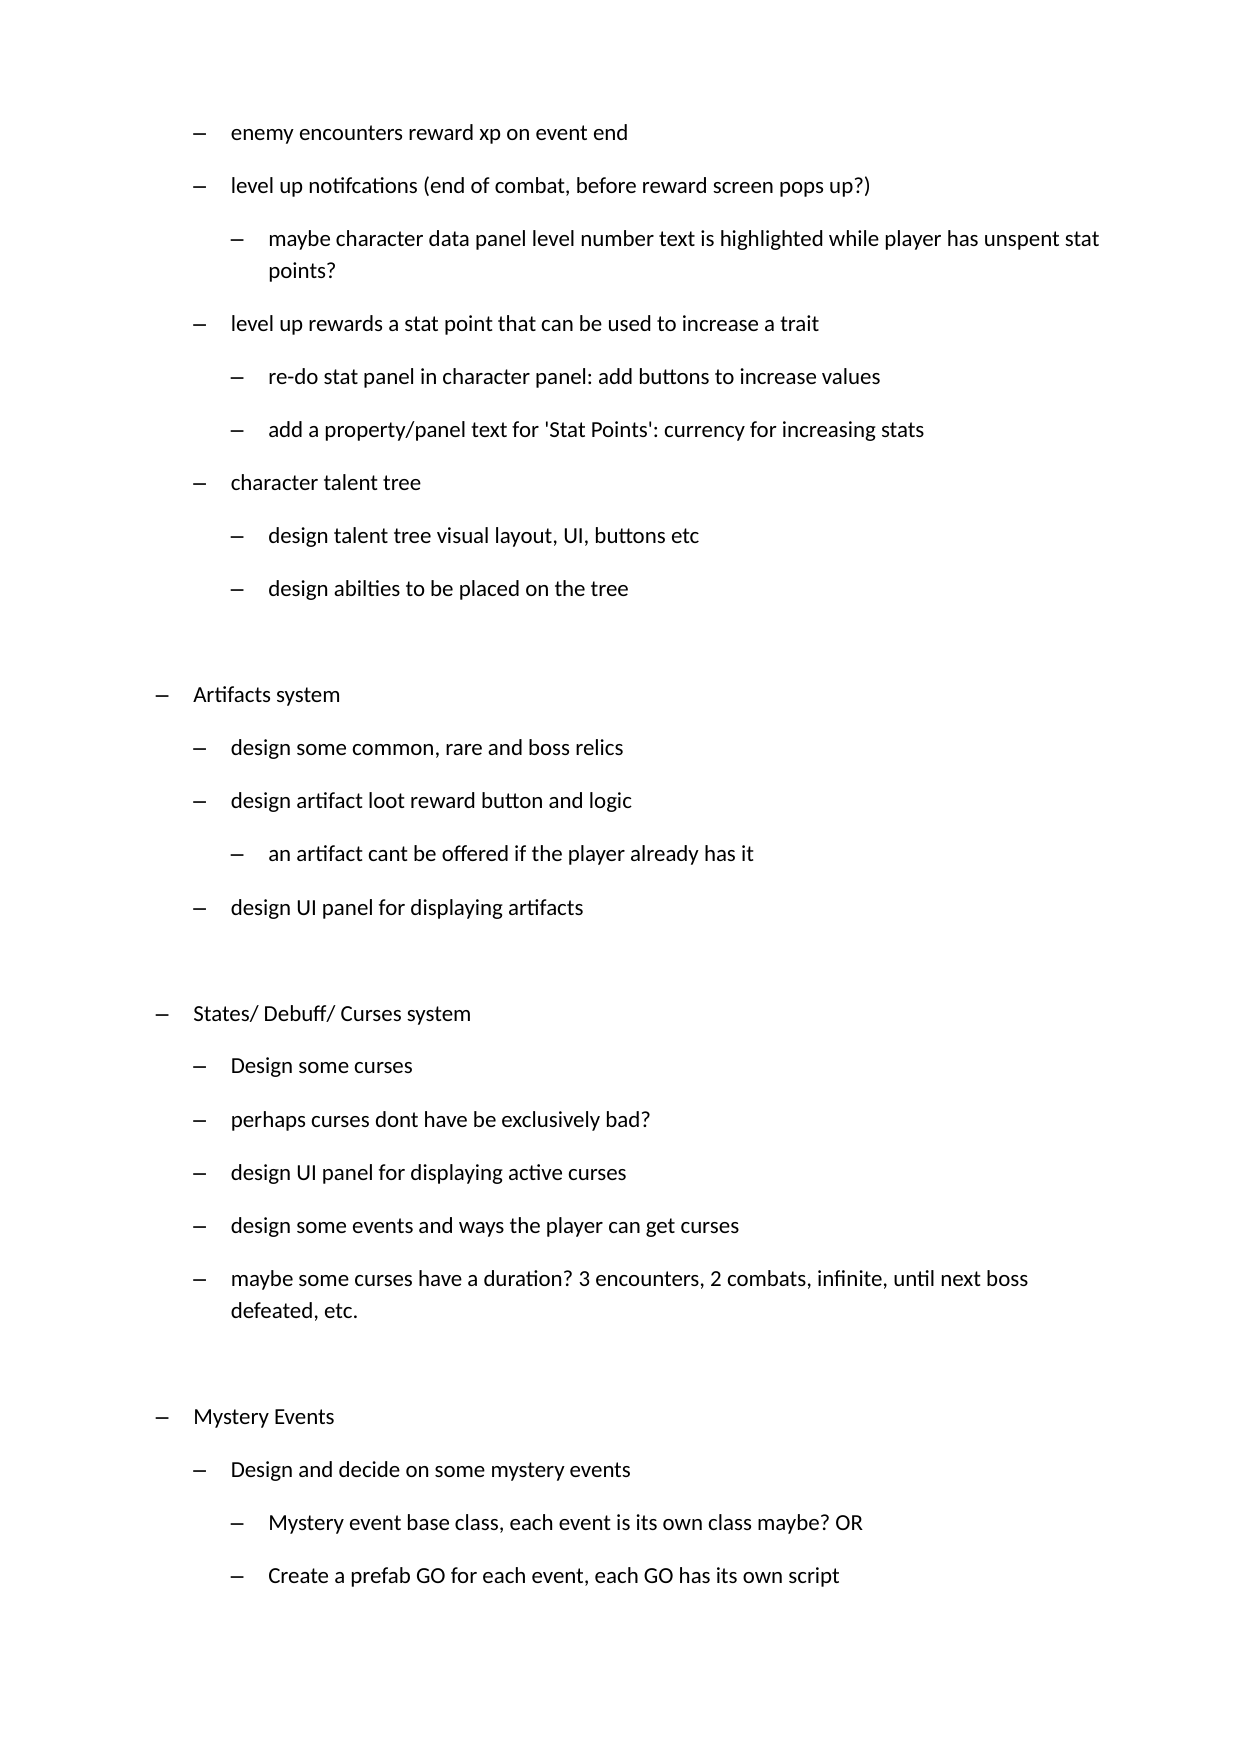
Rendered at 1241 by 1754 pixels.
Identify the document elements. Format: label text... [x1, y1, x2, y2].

list level up rewards a stat point that can be used to increase a trait [193, 309, 1122, 337]
list design UI panel for displaying active curses [193, 1158, 1122, 1186]
list design some events and ways the player can get curses [193, 1211, 1122, 1239]
list an artifact cant be offered if the player already has it [231, 839, 1122, 868]
list design UI panel for displaying artifacts [193, 893, 1122, 921]
list Mystery Events [156, 1402, 1122, 1430]
list Design and decide on some mystery events [193, 1455, 1122, 1483]
list Artifacts system [156, 681, 1122, 708]
list maybe character data panel level number text is highlighted while player has unspent stat points? [231, 224, 1122, 284]
list add a property/panel text for 'Stat Points': currency for increasing stats [231, 415, 1122, 443]
list Mystery event base class, each event is its own class maybe? OR [231, 1508, 1122, 1536]
list States/ Debuff/ Curses system [156, 999, 1122, 1027]
list design abilties to be placed on the tree [231, 574, 1122, 602]
list maybe some curses have a duration? 3 encounters, 2 combats, infinite, until next boss defeated, etc. [193, 1264, 1122, 1324]
list enemy encounters reward xp on event end [193, 118, 1122, 146]
list Design some curses [193, 1052, 1122, 1080]
list design some common, rare and boss relics [193, 733, 1122, 762]
list character talent tree [193, 468, 1122, 496]
list design artifact loot reward button and logic [193, 787, 1122, 814]
list Create a prefab GO for each event, each GO has its own script [231, 1561, 1122, 1589]
list level up notifcations (end of combat, before reward screen pops up?) [193, 171, 1122, 199]
list design talent tree visual layout, UI, buttons etc [231, 521, 1122, 549]
list perhaps curses dont have be exclusively bad? [193, 1105, 1122, 1133]
list re-do stat panel in character panel: add buttons to increase values [231, 362, 1122, 390]
